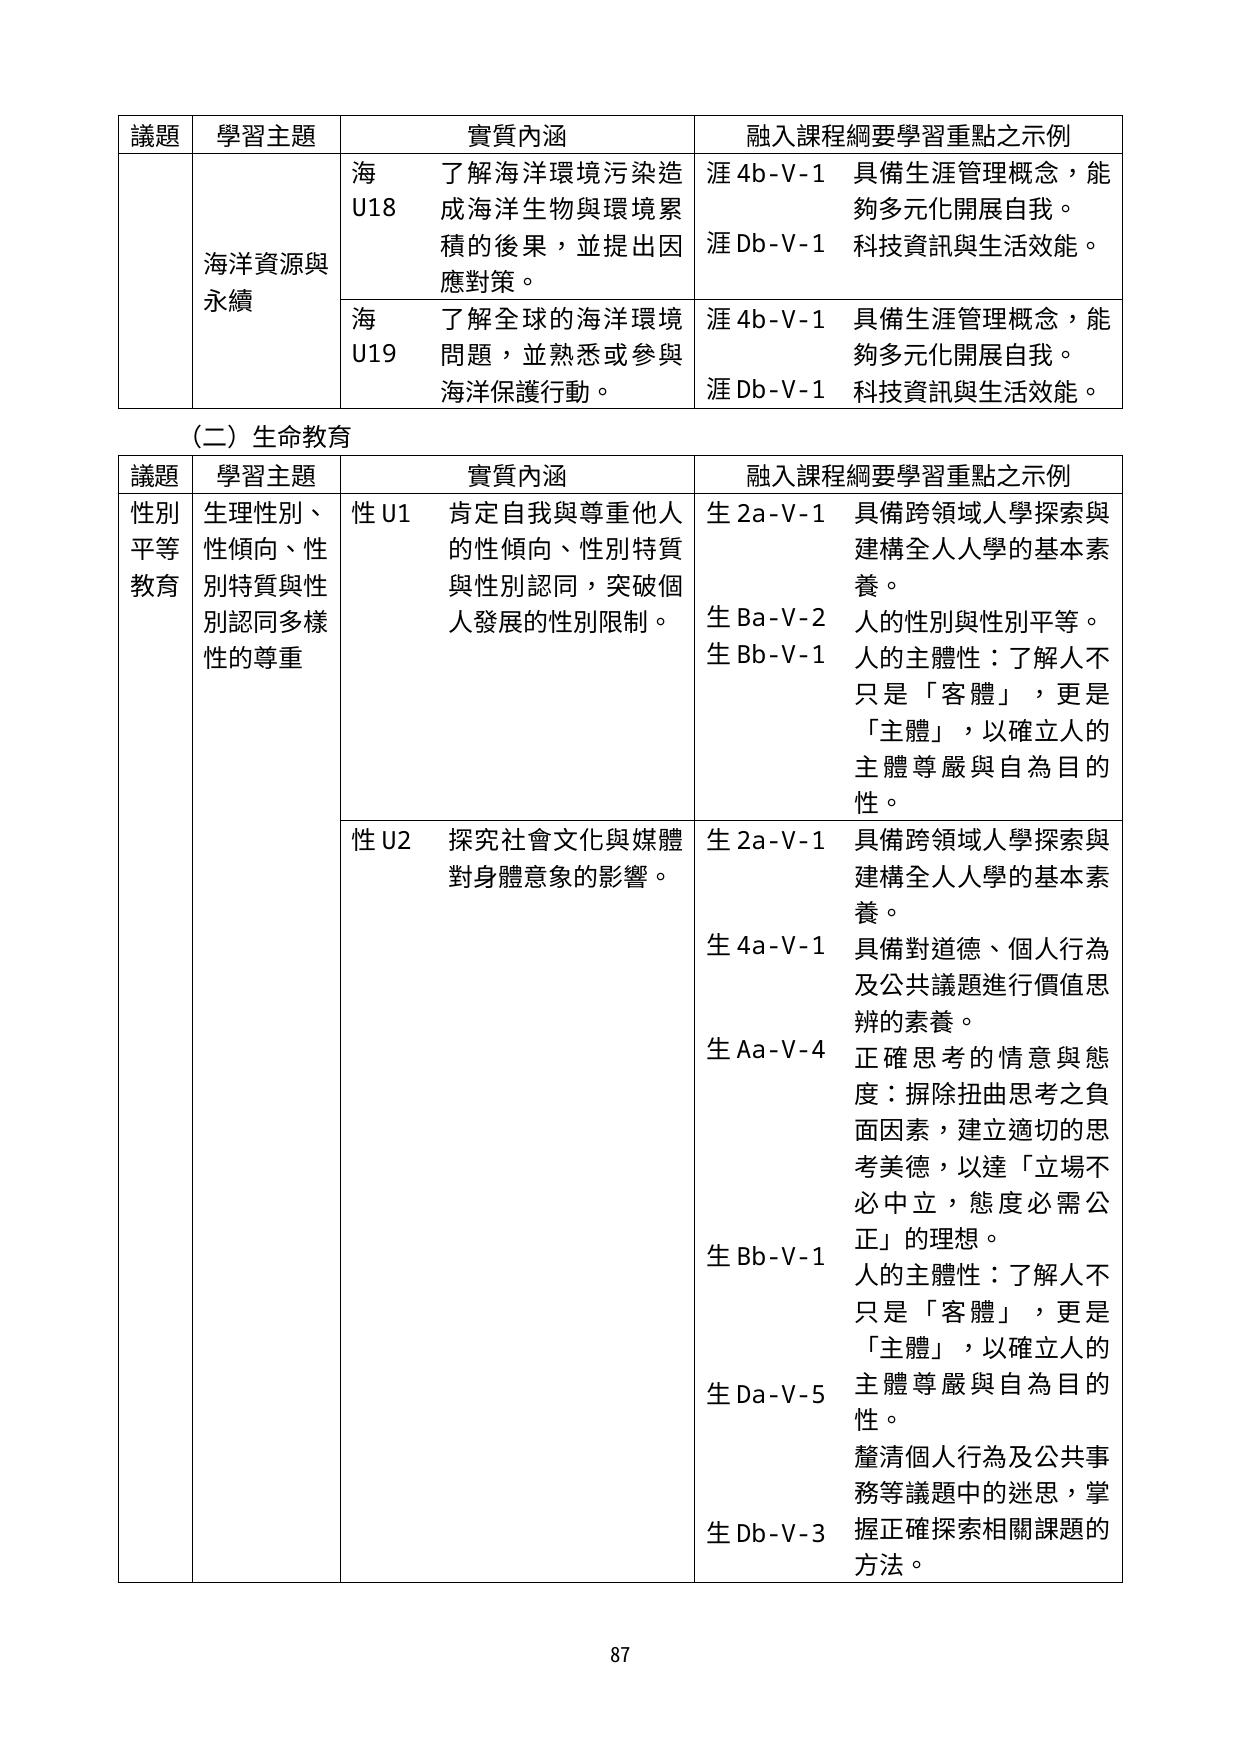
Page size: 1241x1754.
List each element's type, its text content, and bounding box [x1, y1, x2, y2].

table_cell 具備跨領域人學探索與建構全人人學的基本素養。 人的性別與性別平等。 人的主體性：了解人不只是「客體」，更是「主體」，以確立人的主體尊嚴與自為目的性。 [843, 494, 1122, 820]
table_cell [119, 154, 192, 408]
table_header 學習主題 [193, 456, 340, 492]
table_header 議題 [119, 456, 192, 492]
table_cell 海U19 [341, 300, 429, 408]
table_cell 生2a-V-1 生Ba-V-2 生Bb-V-1 [695, 494, 843, 820]
table_header 融入課程綱要學習重點之示例 [695, 116, 1122, 152]
text （二）生命教育 [118, 409, 1122, 455]
table_cell 海洋資源與永續 [193, 154, 340, 408]
table_header 議題 [119, 116, 192, 152]
table_header 學習主題 [193, 116, 340, 152]
table_cell 生理性別、性傾向、性別特質與性別認同多樣性的尊重 [193, 494, 340, 1582]
table_cell 具備跨領域人學探索與建構全人人學的基本素養。 具備對道德、個人行為及公共議題進行價值思辨的素養。 正確思考的情意與態度：摒除扭曲思考之負面因素，建立適切的思考美德，以達「立場不必中立，態度必需公正」的理想。 人的主體性：了解人不只是「客體」，更是「主體」，以確立人的主體尊嚴與自為目的性。 釐清個人行為及公共事務等議題中的迷思，掌握正確探索相關課題的方法。 [843, 821, 1122, 1582]
table_cell 探究社會文化與媒體對身體意象的影響。 [437, 821, 694, 1582]
table_cell 肯定自我與尊重他人的性傾向、性別特質與性別認同，突破個人發展的性別限制。 [437, 494, 694, 820]
table_cell 性U1 [341, 494, 437, 820]
table_cell 了解全球的海洋環境問題，並熟悉或參與海洋保護行動。 [429, 300, 694, 408]
table_cell 具備生涯管理概念，能夠多元化開展自我。 科技資訊與生活效能。 [842, 154, 1122, 298]
table_cell 性別平等教育 [119, 494, 192, 1582]
table_header 實質內涵 [341, 456, 694, 492]
table_header 實質內涵 [341, 116, 694, 152]
table_cell 涯4b-V-1 涯Db-V-1 [695, 300, 842, 408]
table_cell 性U2 [341, 821, 437, 1582]
table_header 融入課程綱要學習重點之示例 [695, 456, 1122, 492]
table_cell 具備生涯管理概念，能夠多元化開展自我。 科技資訊與生活效能。 [842, 300, 1122, 408]
table_cell 了解海洋環境污染造成海洋生物與環境累積的後果，並提出因應對策。 [429, 154, 694, 298]
table_cell 涯4b-V-1 涯Db-V-1 [695, 154, 842, 298]
table_cell 海U18 [341, 154, 429, 298]
table_cell 生2a-V-1 生4a-V-1 生Aa-V-4 生Bb-V-1 生Da-V-5 生Db-V-3 [695, 821, 843, 1582]
